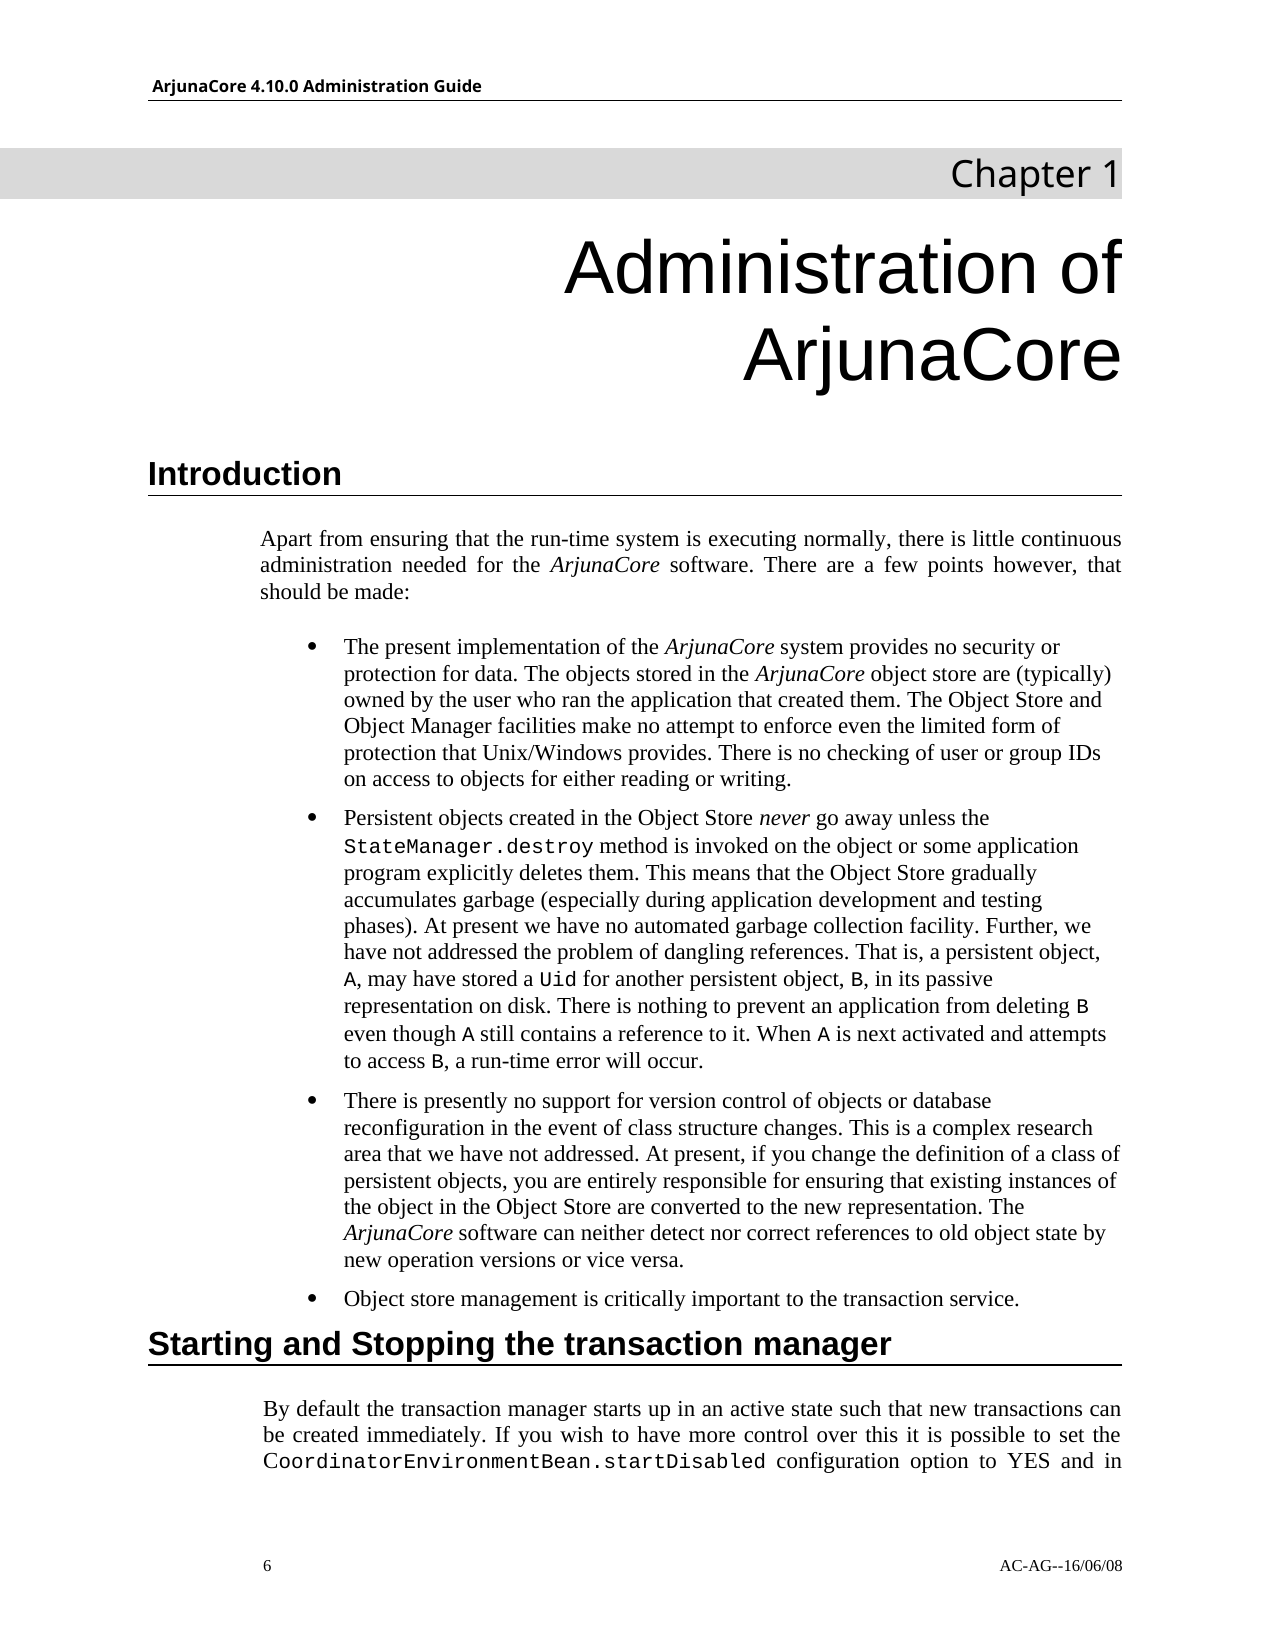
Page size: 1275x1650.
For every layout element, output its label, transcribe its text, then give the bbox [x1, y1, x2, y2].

text By default the transaction manager starts up in an active state such that new transactions can be created immediately. If you wish to have more control over this it is possible to set the CoordinatorEnvironmentBean.startDisabled configuration option to YES and in [263, 1395, 1122, 1475]
list There is presently no support for version control of objects or database reconfiguration in the event of class structure changes. This is a complex research area that we have not addressed. At present, if you change the definition of a class of persistent objects, you are entirely responsible for ensuring that existing instances of the object in the Object Store are converted to the new representation. The ArjunaCore software can neither detect nor correct references to old object state by new operation versions or vice versa. [308, 1088, 1122, 1272]
list Object store management is critically important to the transaction service. [308, 1284, 1122, 1311]
list Persistent objects created in the Object Store never go away unless the StateManager.destroy method is invoked on the object or some application program explicitly deletes them. This means that the Object Store gradually accumulates garbage (especially during application development and testing phases). At present we have no automated garbage collection facility. Further, we have not addressed the problem of dangling references. That is, a persistent object, A, may have stored a Uid for another persistent object, B, in its passive representation on disk. There is nothing to prevent an application from deleting B even though A still contains a reference to it. When A is next activated and attempts to access B, a run-time error will occur. [308, 804, 1122, 1075]
text Apart from ensuring that the run-time system is executing normally, there is little continuous administration needed for the ArjunaCore software. There are a few points however, that should be made: [260, 525, 1122, 604]
list The present implementation of the ArjunaCore system provides no security or protection for data. The objects stored in the ArjunaCore object store are (typically) owned by the user who ran the application that created them. The Object Store and Object Manager facilities make no attempt to enforce even the limited form of protection that Unix/Windows provides. There is no checking of user or group IDs on access to objects for either reading or writing. [308, 633, 1122, 792]
title Administration of ArjunaCore [239, 223, 1122, 396]
subtitle Starting and Stopping the transaction manager [148, 1324, 1122, 1364]
subtitle Introduction [148, 454, 1122, 495]
